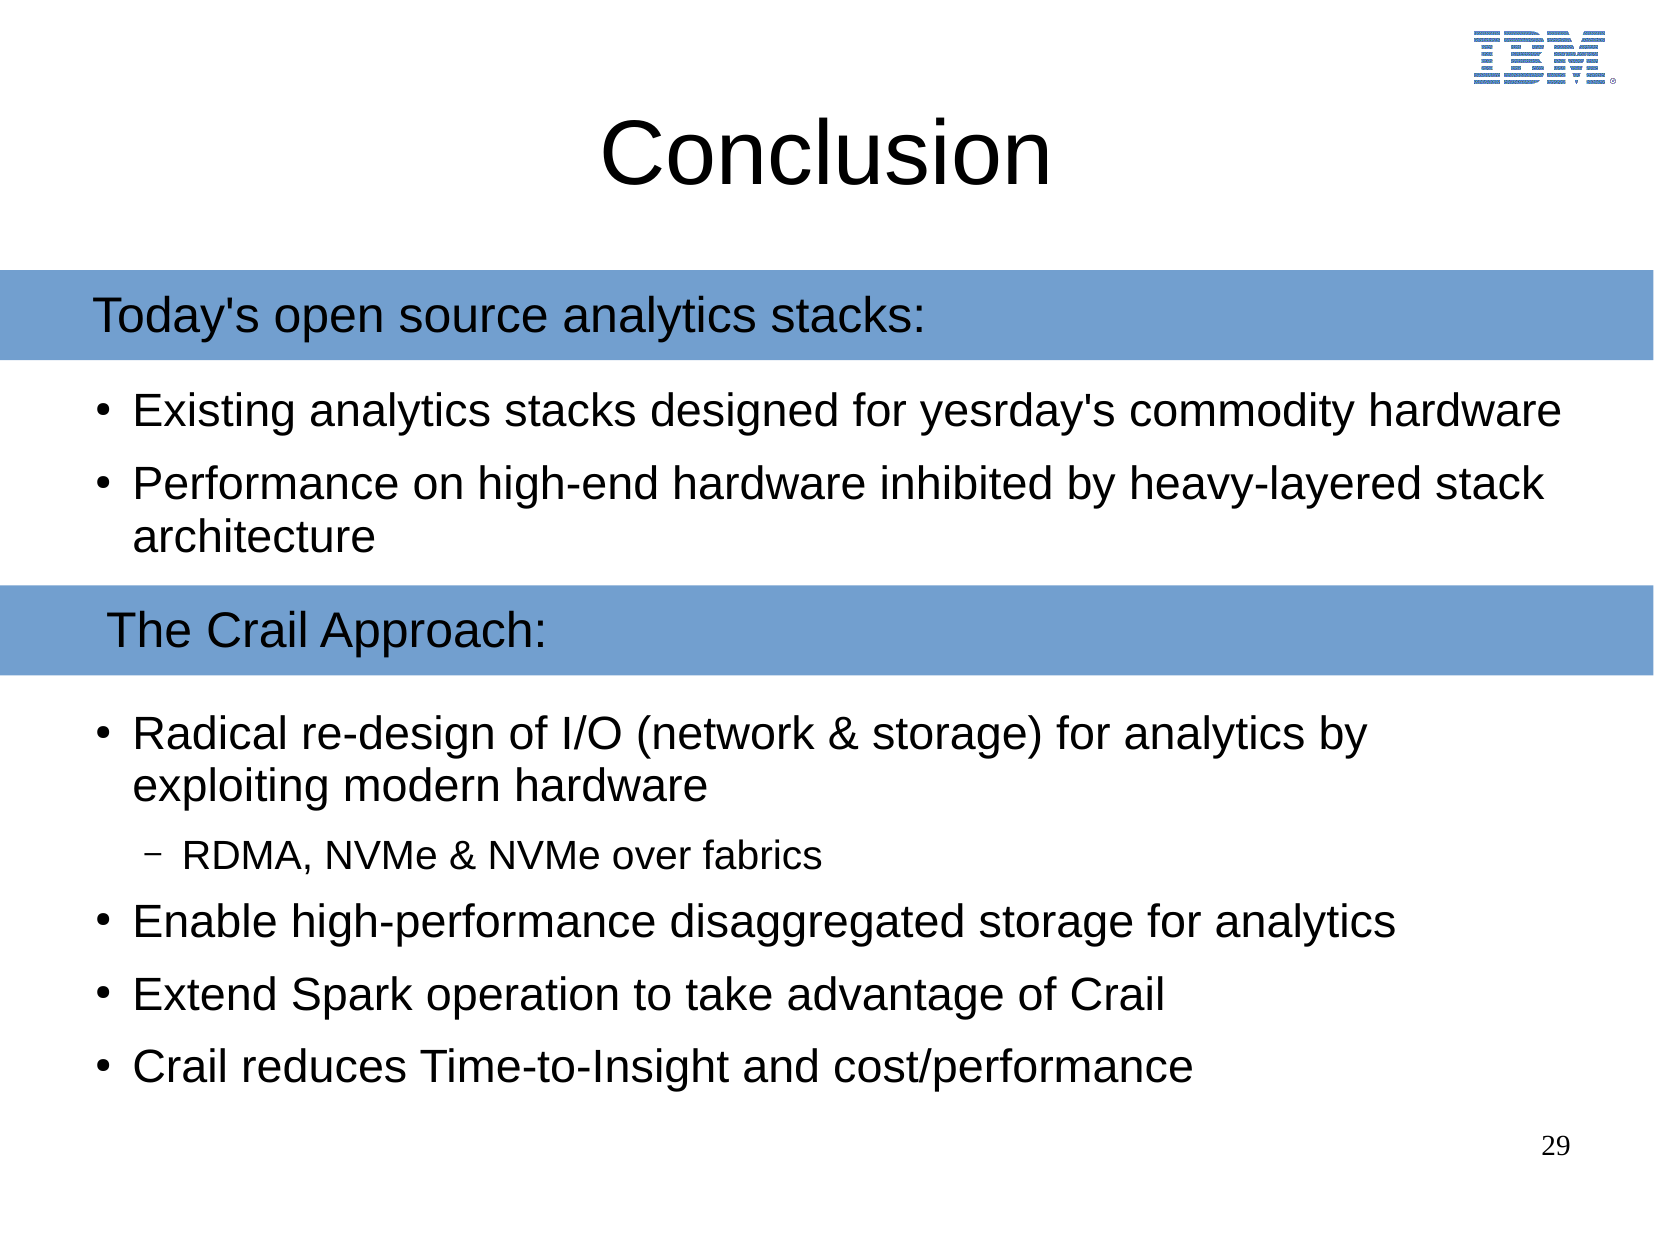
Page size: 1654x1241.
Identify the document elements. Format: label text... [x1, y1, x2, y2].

text_box Today's open source analytics stacks: [0, 270, 1654, 361]
text_box The Crail Approach: [0, 585, 1654, 676]
list Existing analytics stacks designed for yesrday's commodity hardware Performance on high-end hardware inhibited by heavy-layered stack architecture Radical re-design of I/O (network & storage) for analytics by exploiting modern hardware RDMA, NVMe & NVMe over fabrics Enable high-performance disaggregated storage for analytics Extend Spark operation to take advantage of Crail Crail reduces Time-to-Insight and cost/performance [82, 676, 1571, 1104]
list Existing analytics stacks designed for yesrday's commodity hardware Performance on high-end hardware inhibited by heavy-layered stack architecture Radical re-design of I/O (network & storage) for analytics by exploiting modern hardware RDMA, NVMe & NVMe over fabrics Enable high-performance disaggregated storage for analytics Extend Spark operation to take advantage of Crail Crail reduces Time-to-Insight and cost/performance [82, 384, 1571, 585]
title Conclusion [82, 49, 1571, 257]
picture [1440, 0, 1654, 127]
